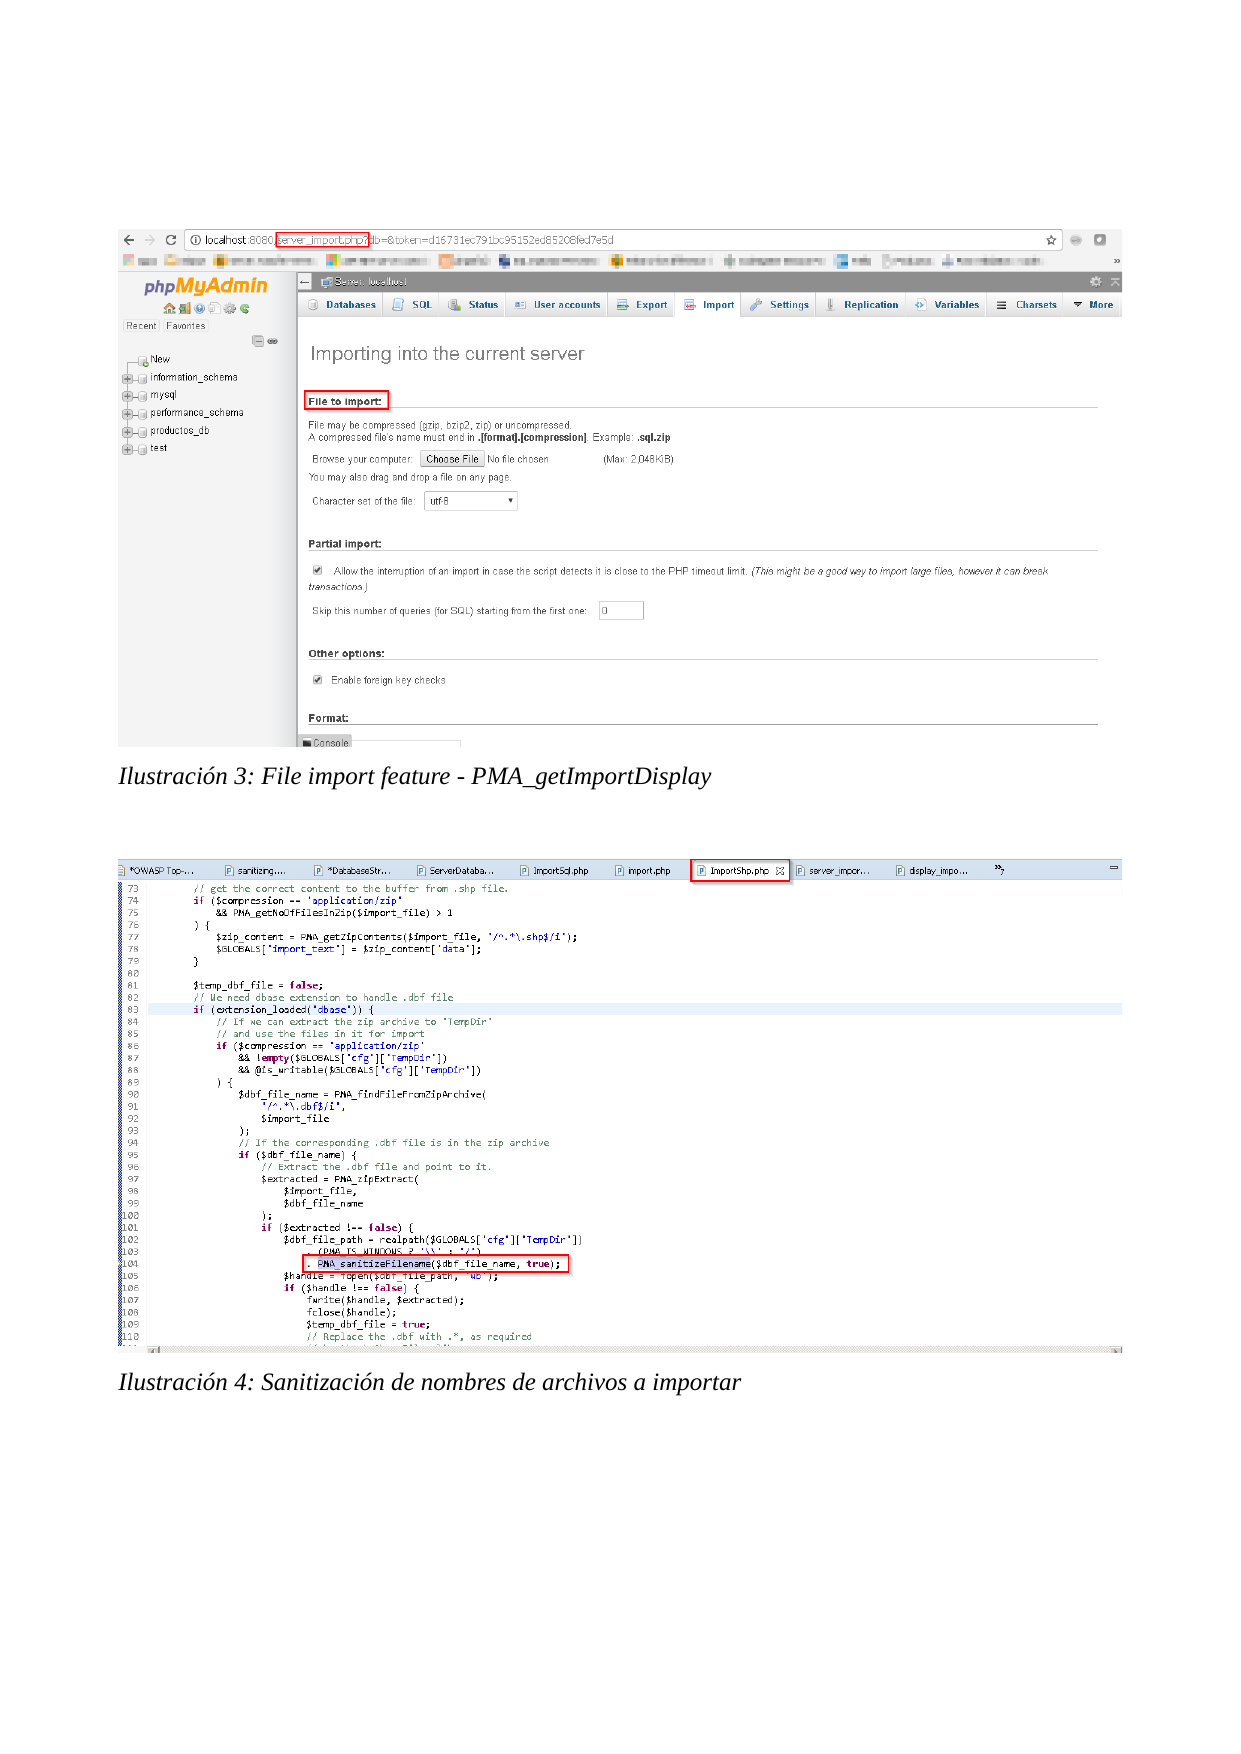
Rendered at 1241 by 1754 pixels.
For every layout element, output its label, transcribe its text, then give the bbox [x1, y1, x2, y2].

text Ilustración 4: Sanitización de nombres de archivos a importar [118, 1353, 1122, 1396]
text Ilustración 3: File import feature - PMA_getImportDisplay [118, 747, 1122, 790]
picture [118, 229, 1123, 747]
picture [118, 859, 1123, 1353]
